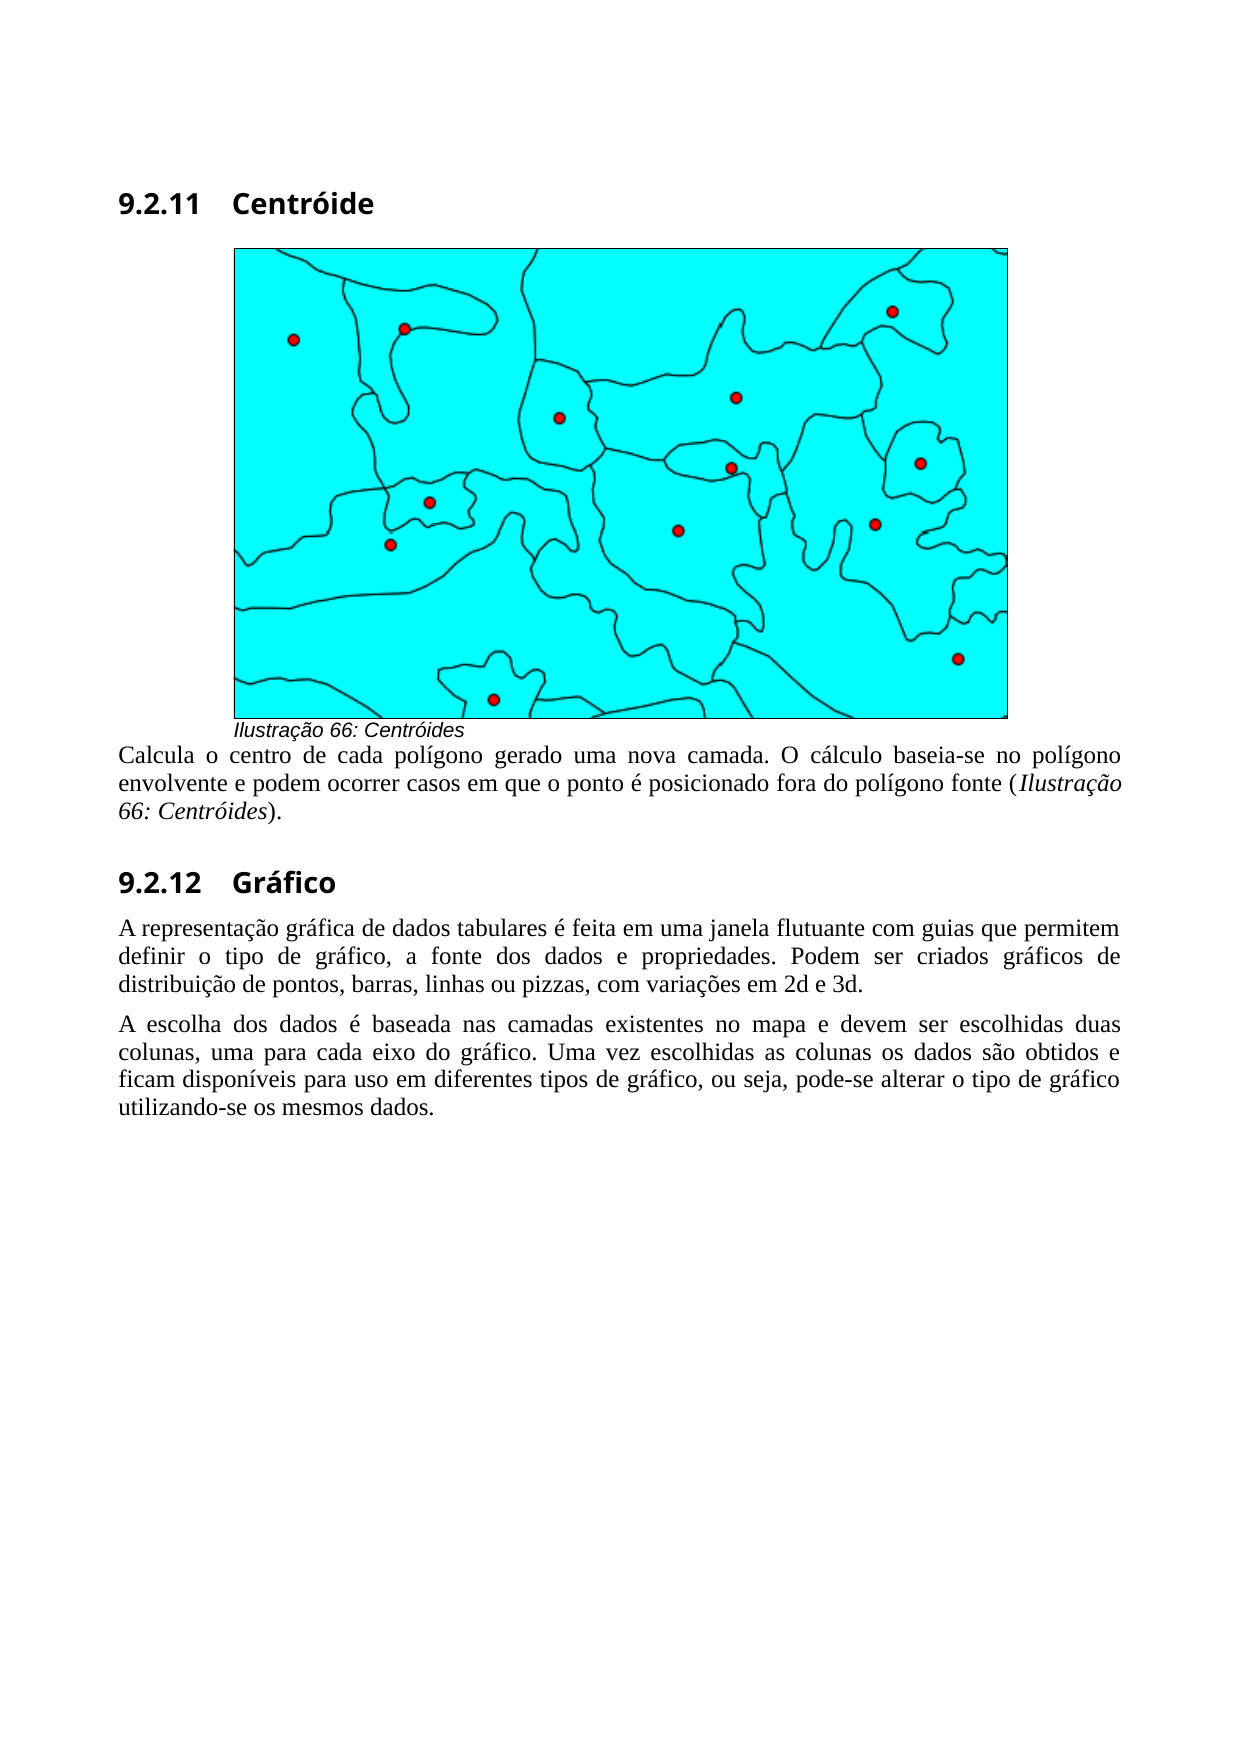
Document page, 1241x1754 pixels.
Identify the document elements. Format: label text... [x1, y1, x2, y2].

text Calcula o centro de cada polígono gerado uma nova camada. O cálculo baseia-se no polígono envolvente e podem ocorrer casos em que o ponto é posicionado fora do polígono fonte (Ilustração 66: Centróides). [118, 236, 1122, 825]
picture [235, 249, 1007, 718]
subtitle Centróide [118, 183, 1122, 223]
text A representação gráfica de dados tabulares é feita em uma janela flutuante com guias que permitem definir o tipo de gráfico, a fonte dos dados e propriedades. Podem ser criados gráficos de distribuição de pontos, barras, linhas ou pizzas, com variações em 2d e 3d. [118, 914, 1122, 998]
text Ilustração 66: Centróides [233, 719, 1007, 742]
text A escolha dos dados é baseada nas camadas existentes no mapa e devem ser escolhidas duas colunas, uma para cada eixo do gráfico. Uma vez escolhidas as colunas os dados são obtidos e ficam disponíveis para uso em diferentes tipos de gráfico, ou seja, pode-se alterar o tipo de gráfico utilizando-se os mesmos dados. [118, 1010, 1122, 1121]
subtitle Gráfico [118, 862, 1122, 902]
